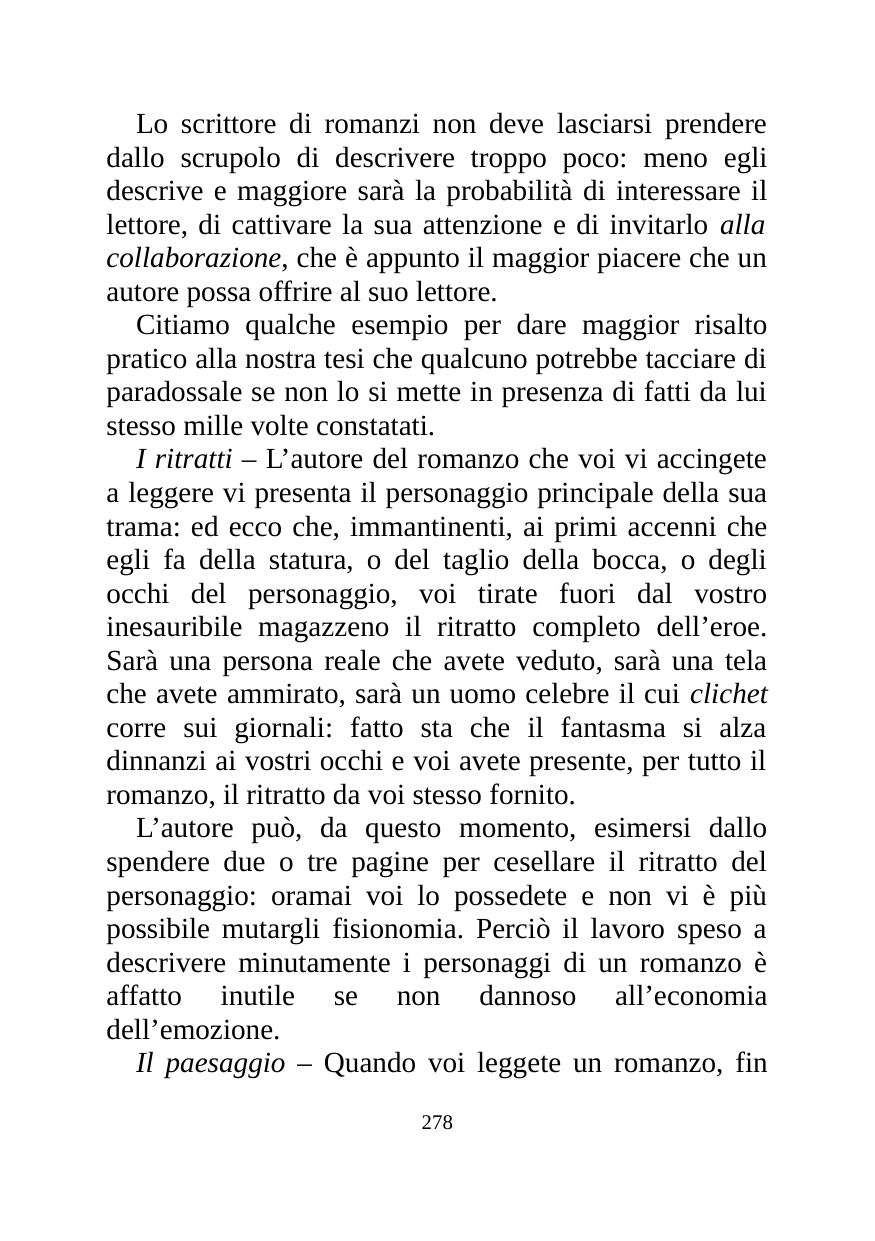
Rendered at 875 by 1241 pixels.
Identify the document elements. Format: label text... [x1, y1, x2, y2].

text Citiamo qualche esempio per dare maggior risalto pratico alla nostra tesi che qualcuno potrebbe tacciare di paradossale se non lo si mette in presenza di fatti da lui stesso mille volte constatati. [106, 307, 768, 442]
text I ritratti – L’autore del romanzo che voi vi accingete a leggere vi presenta il personaggio principale della sua trama: ed ecco che, immantinenti, ai primi accenni che egli fa della statura, o del taglio della bocca, o degli occhi del personaggio, voi tirate fuori dal vostro inesauribile magazzeno il ritratto completo dell’eroe. Sarà una persona reale che avete veduto, sarà una tela che avete ammirato, sarà un uomo celebre il cui clichet corre sui giornali: fatto sta che il fantasma si alza dinnanzi ai vostri occhi e voi avete presente, per tutto il romanzo, il ritratto da voi stesso fornito. [106, 442, 768, 811]
text Il paesaggio – Quando voi leggete un romanzo, fin [106, 1045, 768, 1079]
text L’autore può, da questo momento, esimersi dallo spendere due o tre pagine per cesellare il ritratto del personaggio: oramai voi lo possedete e non vi è più possibile mutargli fisionomia. Perciò il lavoro speso a descrivere minutamente i personaggi di un romanzo è affatto inutile se non dannoso all’economia dell’emozione. [106, 811, 768, 1045]
text Lo scrittore di romanzi non deve lasciarsi prendere dallo scrupolo di descrivere troppo poco: meno egli descrive e maggiore sarà la probabilità di interessare il lettore, di cattivare la sua attenzione e di invitarlo alla collaborazione, che è appunto il maggior piacere che un autore possa offrire al suo lettore. [106, 106, 768, 307]
